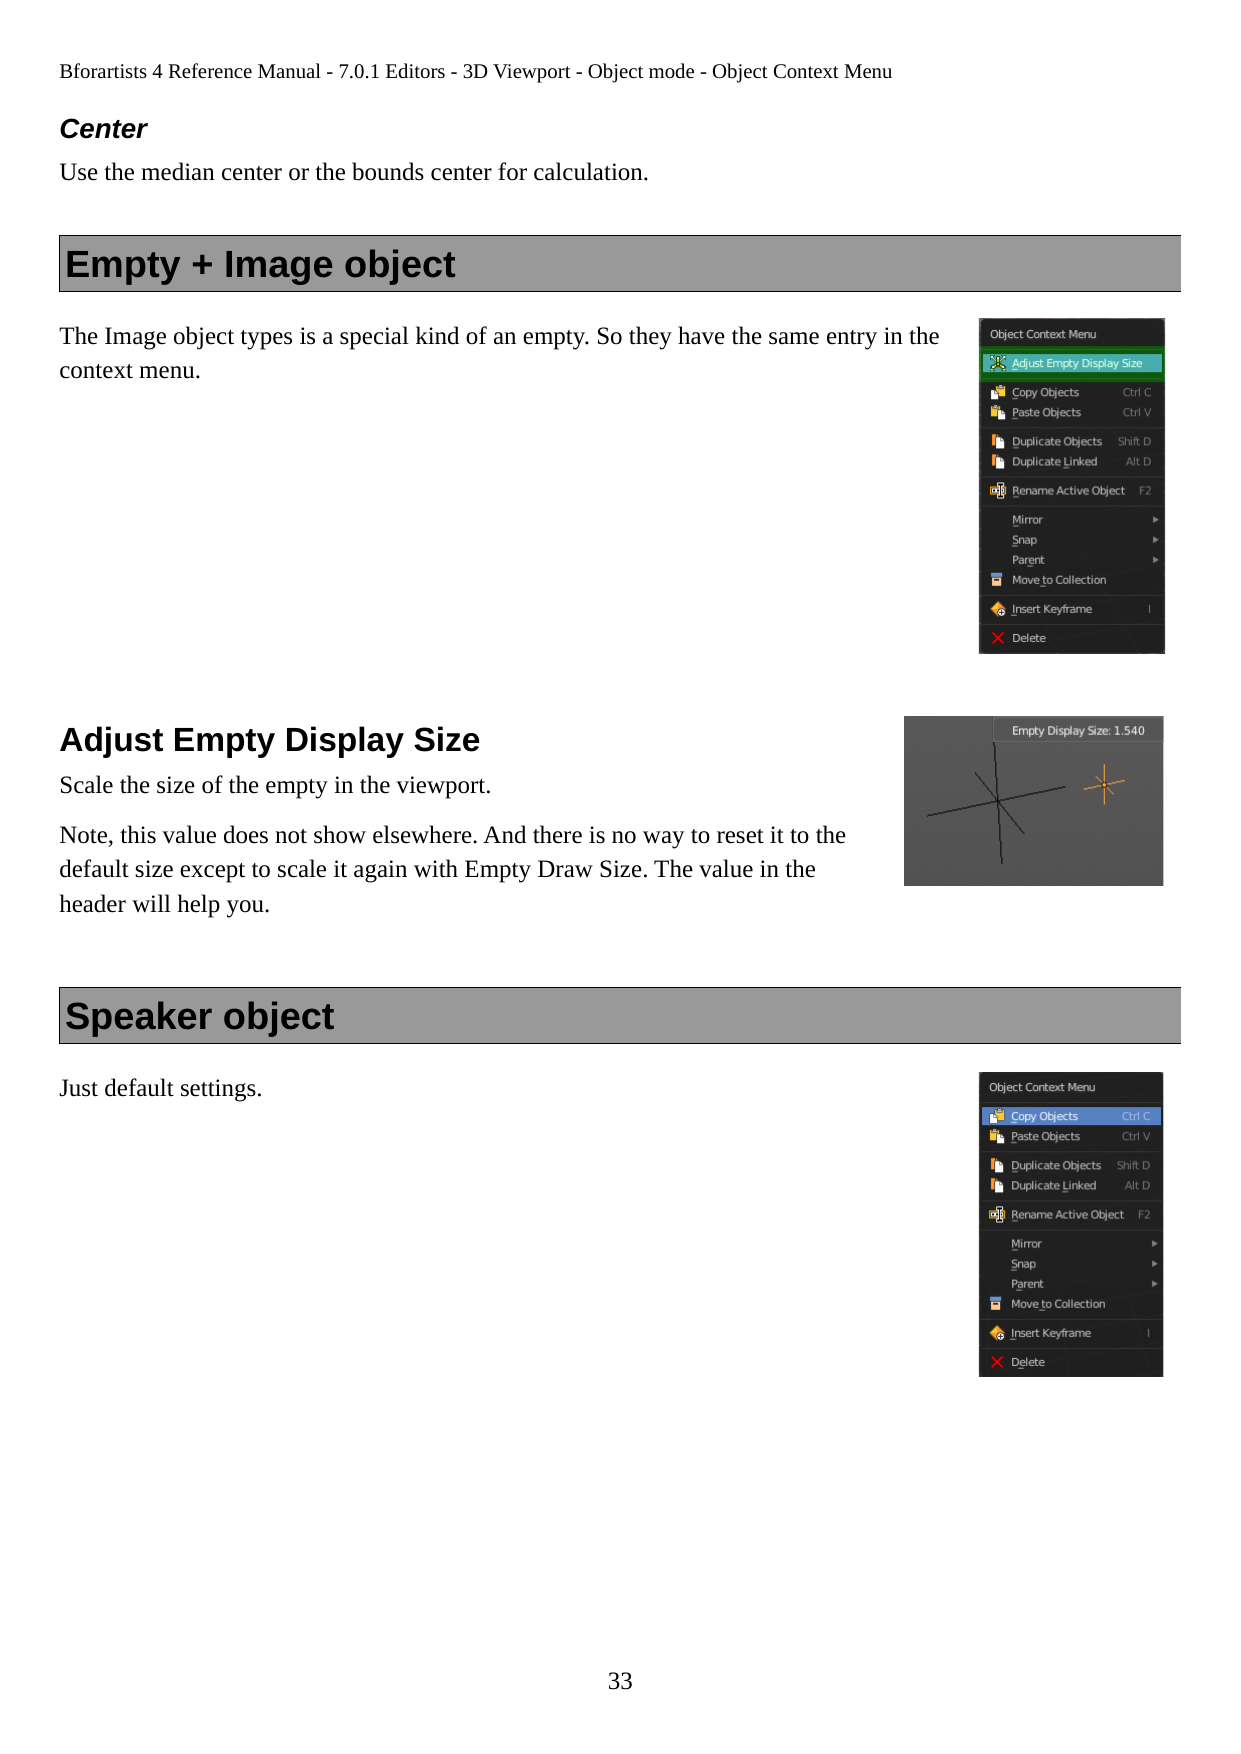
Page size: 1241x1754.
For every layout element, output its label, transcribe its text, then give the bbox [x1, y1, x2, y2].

subtitle Center [59, 113, 1181, 144]
text Note, this value does not show elsewhere. And there is no way to reset it to the default size except to scale it again with Empty Draw Size. The value in the header will help you. [59, 820, 1181, 917]
picture [978, 318, 1166, 654]
picture [904, 716, 1164, 886]
table_header Speaker object [60, 988, 1181, 1043]
subtitle Adjust Empty Display Size [59, 719, 904, 758]
text The Image object types is a special kind of an empty. So they have the same entry in the context menu. [59, 321, 978, 384]
text Scale the size of the empty in the viewport. [59, 771, 904, 799]
table_header Empty + Image object [60, 236, 1181, 291]
picture [978, 1072, 1164, 1377]
text [1164, 1073, 1181, 1101]
text Just default settings. [59, 1073, 978, 1101]
subtitle [1164, 719, 1181, 758]
text Use the median center or the bounds center for calculation. [59, 157, 1181, 186]
